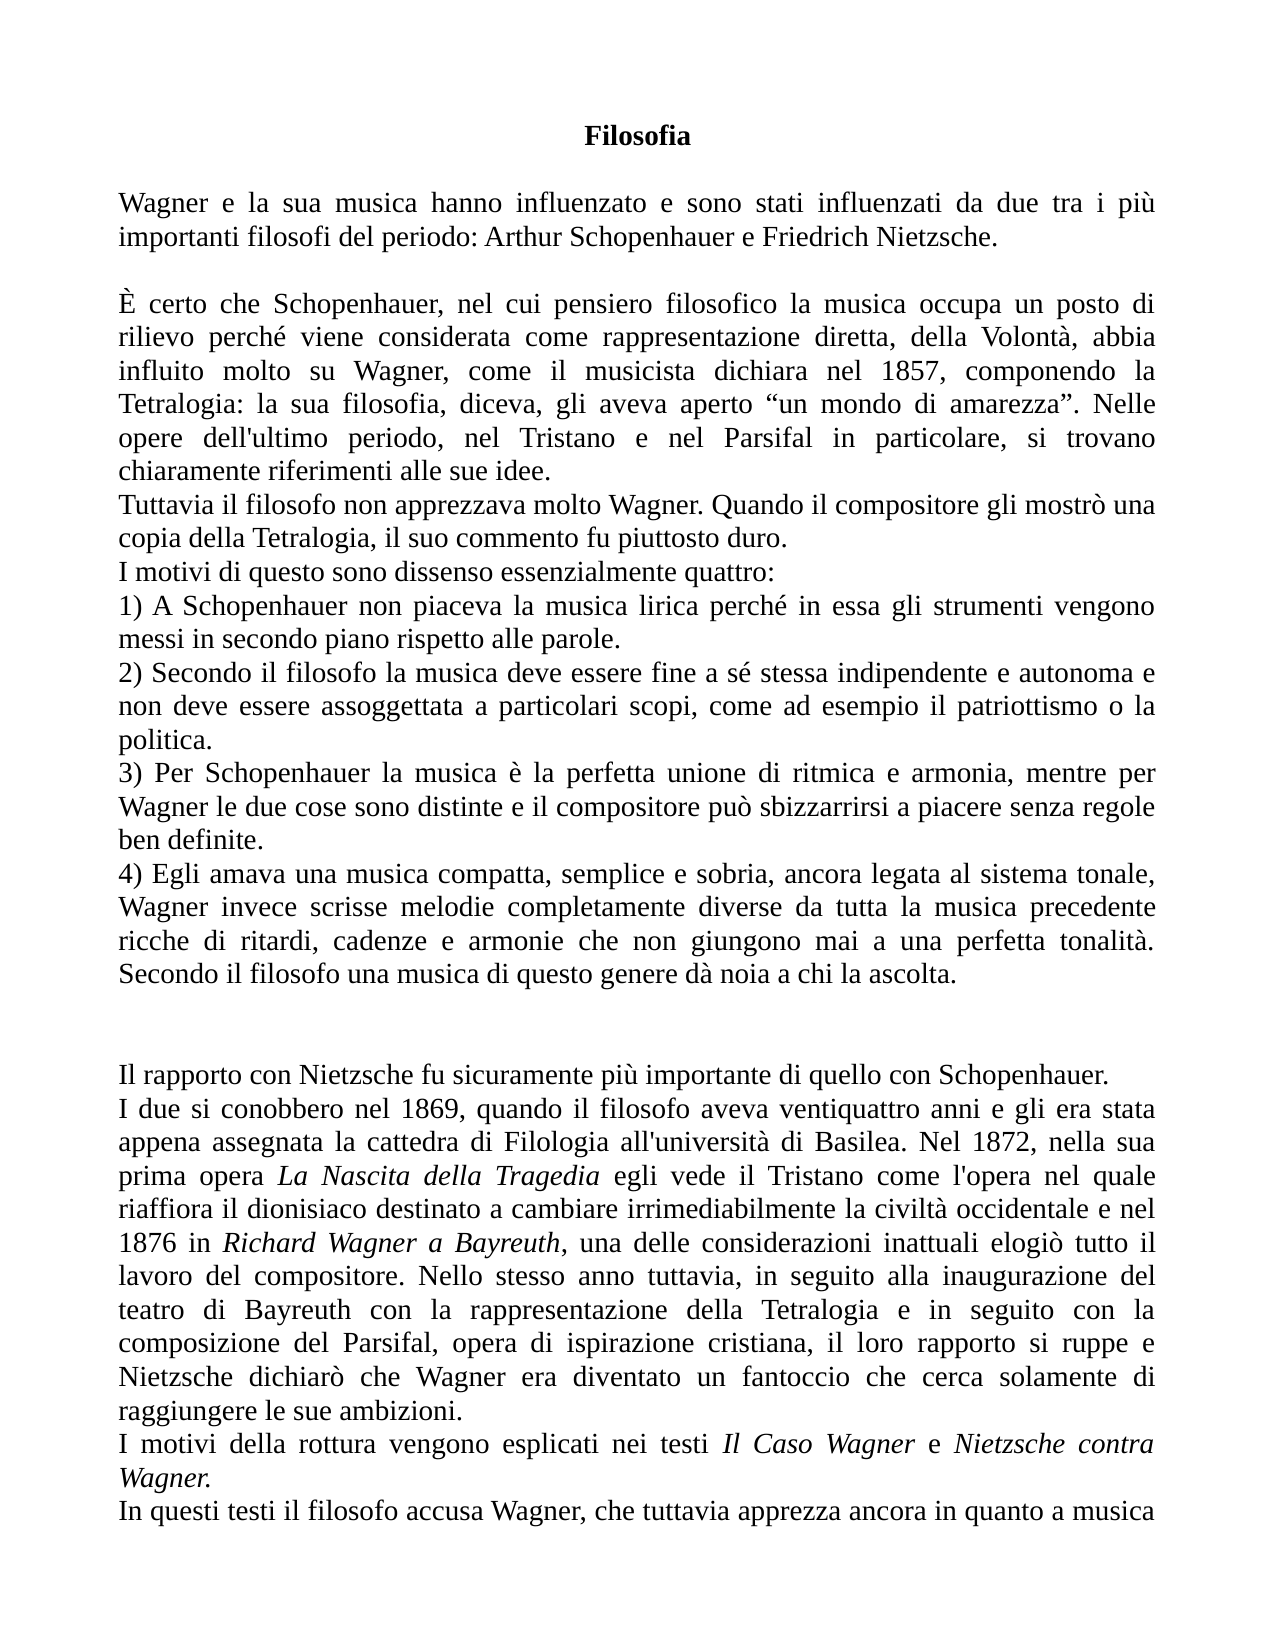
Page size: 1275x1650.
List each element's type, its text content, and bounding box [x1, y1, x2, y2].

text In questi testi il filosofo accusa Wagner, che tuttavia apprezza ancora in quanto a musica [118, 1493, 1157, 1527]
text I motivi della rottura vengono esplicati nei testi Il Caso Wagner e Nietzsche contra Wagner. [118, 1426, 1157, 1493]
text È certo che Schopenhauer, nel cui pensiero filosofico la musica occupa un posto di rilievo perché viene considerata come rappresentazione diretta, della Volontà, abbia influito molto su Wagner, come il musicista dichiara nel 1857, componendo la Tetralogia: la sua filosofia, diceva, gli aveva aperto “un mondo di amarezza”. Nelle opere dell'ultimo periodo, nel Tristano e nel Parsifal in particolare, si trovano chiaramente riferimenti alle sue idee. [118, 286, 1157, 487]
text 3) Per Schopenhauer la musica è la perfetta unione di ritmica e armonia, mentre per Wagner le due cose sono distinte e il compositore può sbizzarrirsi a piacere senza regole ben definite. [118, 755, 1157, 856]
text Tuttavia il filosofo non apprezzava molto Wagner. Quando il compositore gli mostrò una copia della Tetralogia, il suo commento fu piuttosto duro. [118, 487, 1157, 554]
text 4) Egli amava una musica compatta, semplice e sobria, ancora legata al sistema tonale, Wagner invece scrisse melodie completamente diverse da tutta la musica precedente ricche di ritardi, cadenze e armonie che non giungono mai a una perfetta tonalità. Secondo il filosofo una musica di questo genere dà noia a chi la ascolta. [118, 856, 1157, 990]
text I due si conobbero nel 1869, quando il filosofo aveva ventiquattro anni e gli era stata appena assegnata la cattedra di Filologia all'università di Basilea. Nel 1872, nella sua prima opera La Nascita della Tragedia egli vede il Tristano come l'opera nel quale riaffiora il dionisiaco destinato a cambiare irrimediabilmente la civiltà occidentale e nel 1876 in Richard Wagner a Bayreuth, una delle considerazioni inattuali elogiò tutto il lavoro del compositore. Nello stesso anno tuttavia, in seguito alla inaugurazione del teatro di Bayreuth con la rappresentazione della Tetralogia e in seguito con la composizione del Parsifal, opera di ispirazione cristiana, il loro rapporto si ruppe e Nietzsche dichiarò che Wagner era diventato un fantoccio che cerca solamente di raggiungere le sue ambizioni. [118, 1091, 1157, 1426]
text Filosofia [118, 118, 1157, 152]
text 1) A Schopenhauer non piaceva la musica lirica perché in essa gli strumenti vengono messi in secondo piano rispetto alle parole. [118, 588, 1157, 655]
text Wagner e la sua musica hanno influenzato e sono stati influenzati da due tra i più importanti filosofi del periodo: Arthur Schopenhauer e Friedrich Nietzsche. [118, 185, 1157, 252]
text I motivi di questo sono dissenso essenzialmente quattro: [118, 554, 1157, 588]
text 2) Secondo il filosofo la musica deve essere fine a sé stessa indipendente e autonoma e non deve essere assoggettata a particolari scopi, come ad esempio il patriottismo o la politica. [118, 655, 1157, 755]
text Il rapporto con Nietzsche fu sicuramente più importante di quello con Schopenhauer. [118, 1057, 1157, 1091]
